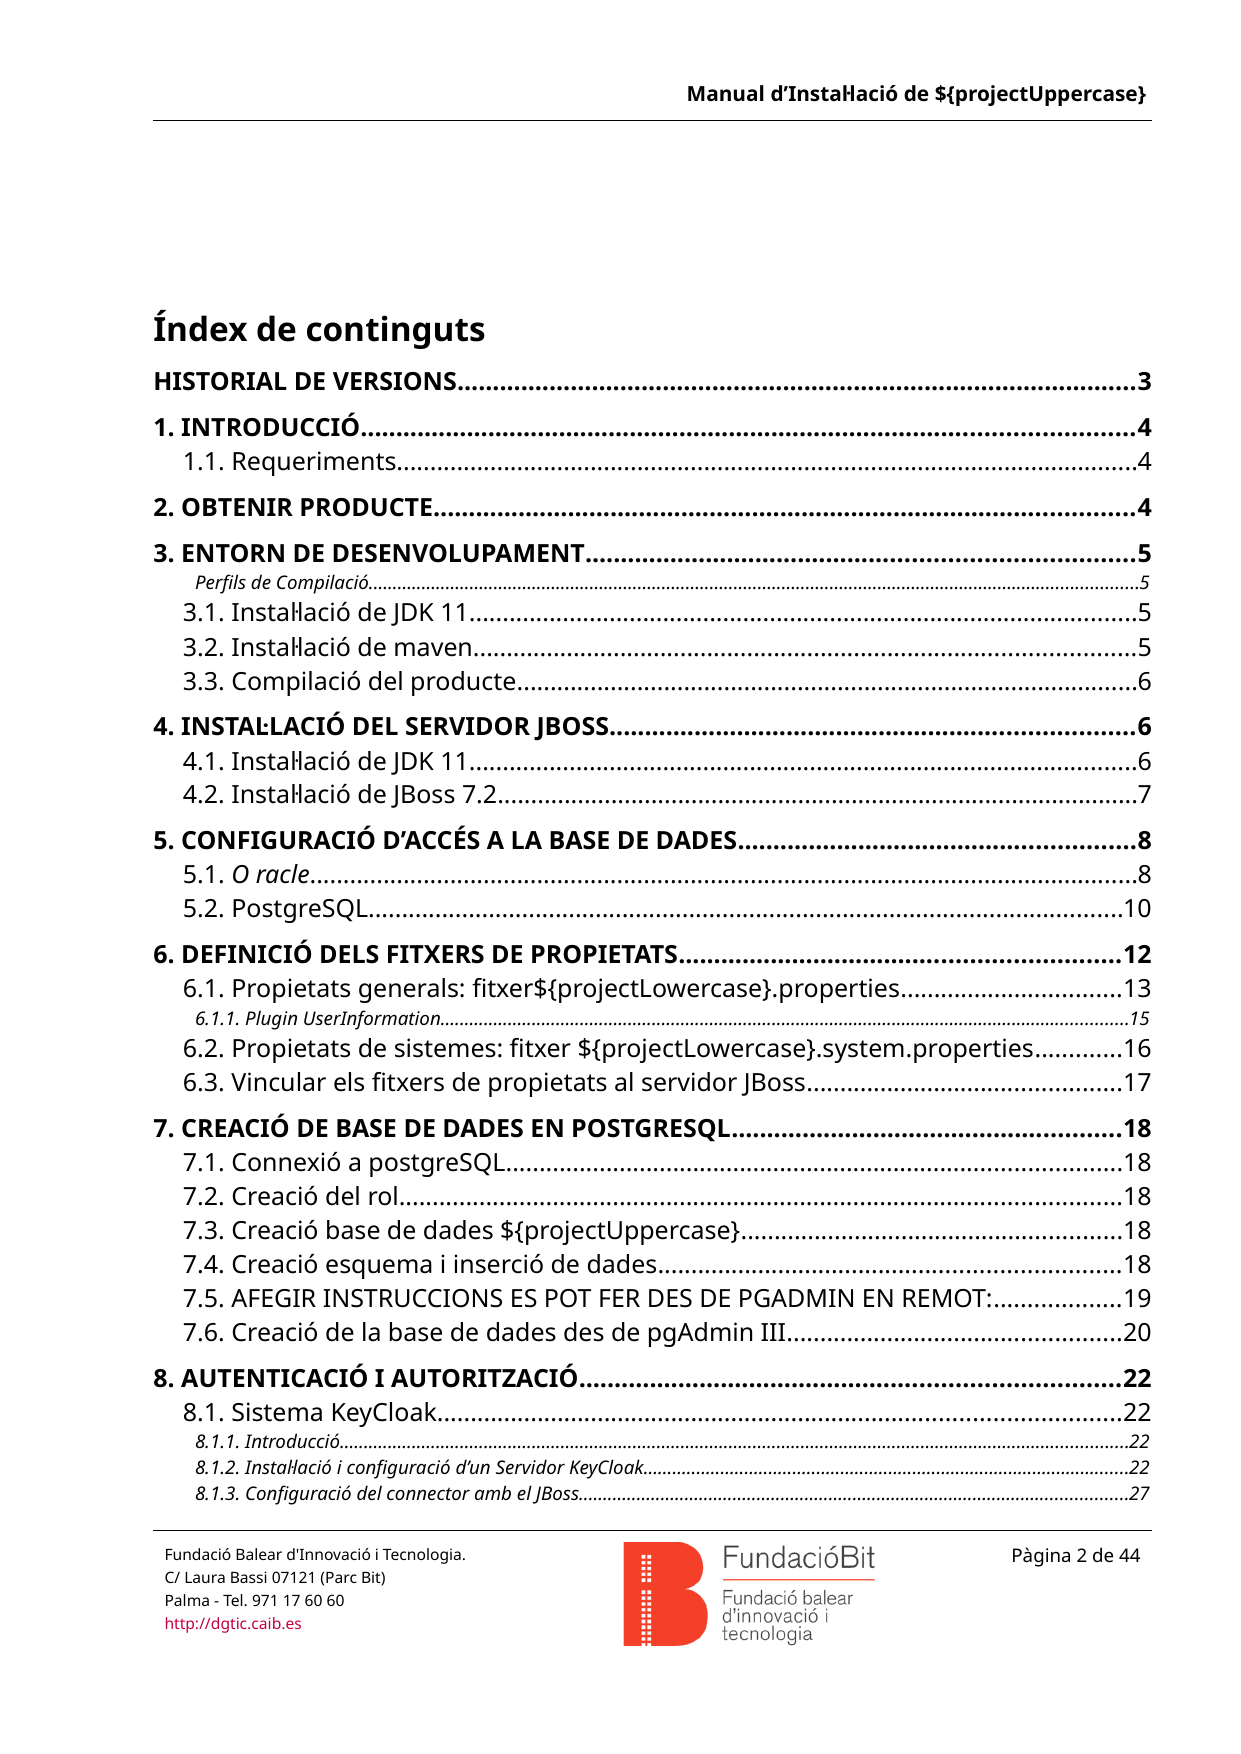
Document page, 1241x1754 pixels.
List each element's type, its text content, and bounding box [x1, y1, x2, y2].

text 6.1. Propietats generals: fitxer${projectLowercase}.properties 13 [183, 971, 1152, 1005]
text 6.3. Vincular els fitxers de propietats al servidor JBoss 17 [183, 1065, 1152, 1099]
text Historial de versions 3 [153, 364, 1152, 398]
text 8.1. Sistema KeyCloak 22 [183, 1395, 1152, 1429]
text 6.1.1. Plugin UserInformation 15 [195, 1005, 1152, 1031]
text 4.1. Instal·lació de JDK 11 6 [183, 743, 1152, 777]
text 7.3. Creació base de dades ${projectUppercase} 18 [183, 1213, 1152, 1247]
text 7.4. Creació esquema i inserció de dades 18 [183, 1247, 1152, 1281]
picture [623, 1542, 875, 1646]
text 4.2. Instal·lació de JBoss 7.2 7 [183, 777, 1152, 811]
text 1.1. Requeriments 4 [183, 444, 1152, 478]
text 8.1.2. Instal·lació i configuració d’un Servidor KeyCloak 22 [195, 1454, 1152, 1480]
text 3.3. Compilació del producte 6 [183, 663, 1152, 697]
text 7.6. Creació de la base de dades des de pgAdmin III 20 [183, 1315, 1152, 1349]
text 4. Instal·lació del Servidor JBOSS 6 [153, 709, 1152, 743]
text 3. Entorn de desenvolupament 5 [153, 536, 1152, 569]
text 5.1. O racle 8 [183, 857, 1152, 891]
text 6.2. Propietats de sistemes: fitxer ${projectLowercase}.system.properties 16 [183, 1031, 1152, 1065]
text 6. Definició dels fitxers de propietats 12 [153, 937, 1152, 971]
text 5. Configuració d’accés a la Base de Dades 8 [153, 823, 1152, 857]
text 7.5. AFEGIR INSTRUCCIONS ES POT FER DES DE PGADMIN EN REMOT: 19 [183, 1281, 1152, 1315]
text 7. Creació de Base de dades en PostgreSQL 18 [153, 1111, 1152, 1144]
text 7.1. Connexió a postgreSQL 18 [183, 1144, 1152, 1179]
text 8.1.3. Configuració del connector amb el JBoss 27 [195, 1480, 1152, 1505]
text 5.2. PostgreSQL 10 [183, 891, 1152, 925]
subtitle Índex de continguts [153, 306, 1152, 352]
text Perfils de Compilació 5 [195, 569, 1152, 595]
text 8. Autenticació i Autorització 22 [153, 1361, 1152, 1395]
text 1. Introducció 4 [153, 410, 1152, 444]
text 7.2. Creació del rol 18 [183, 1179, 1152, 1213]
text 3.1. Instal·lació de JDK 11 5 [183, 595, 1152, 629]
text 2. Obtenir producte 4 [153, 490, 1152, 524]
text 3.2. Instal·lació de maven 5 [183, 629, 1152, 663]
text 8.1.1. Introducció 22 [195, 1429, 1152, 1454]
